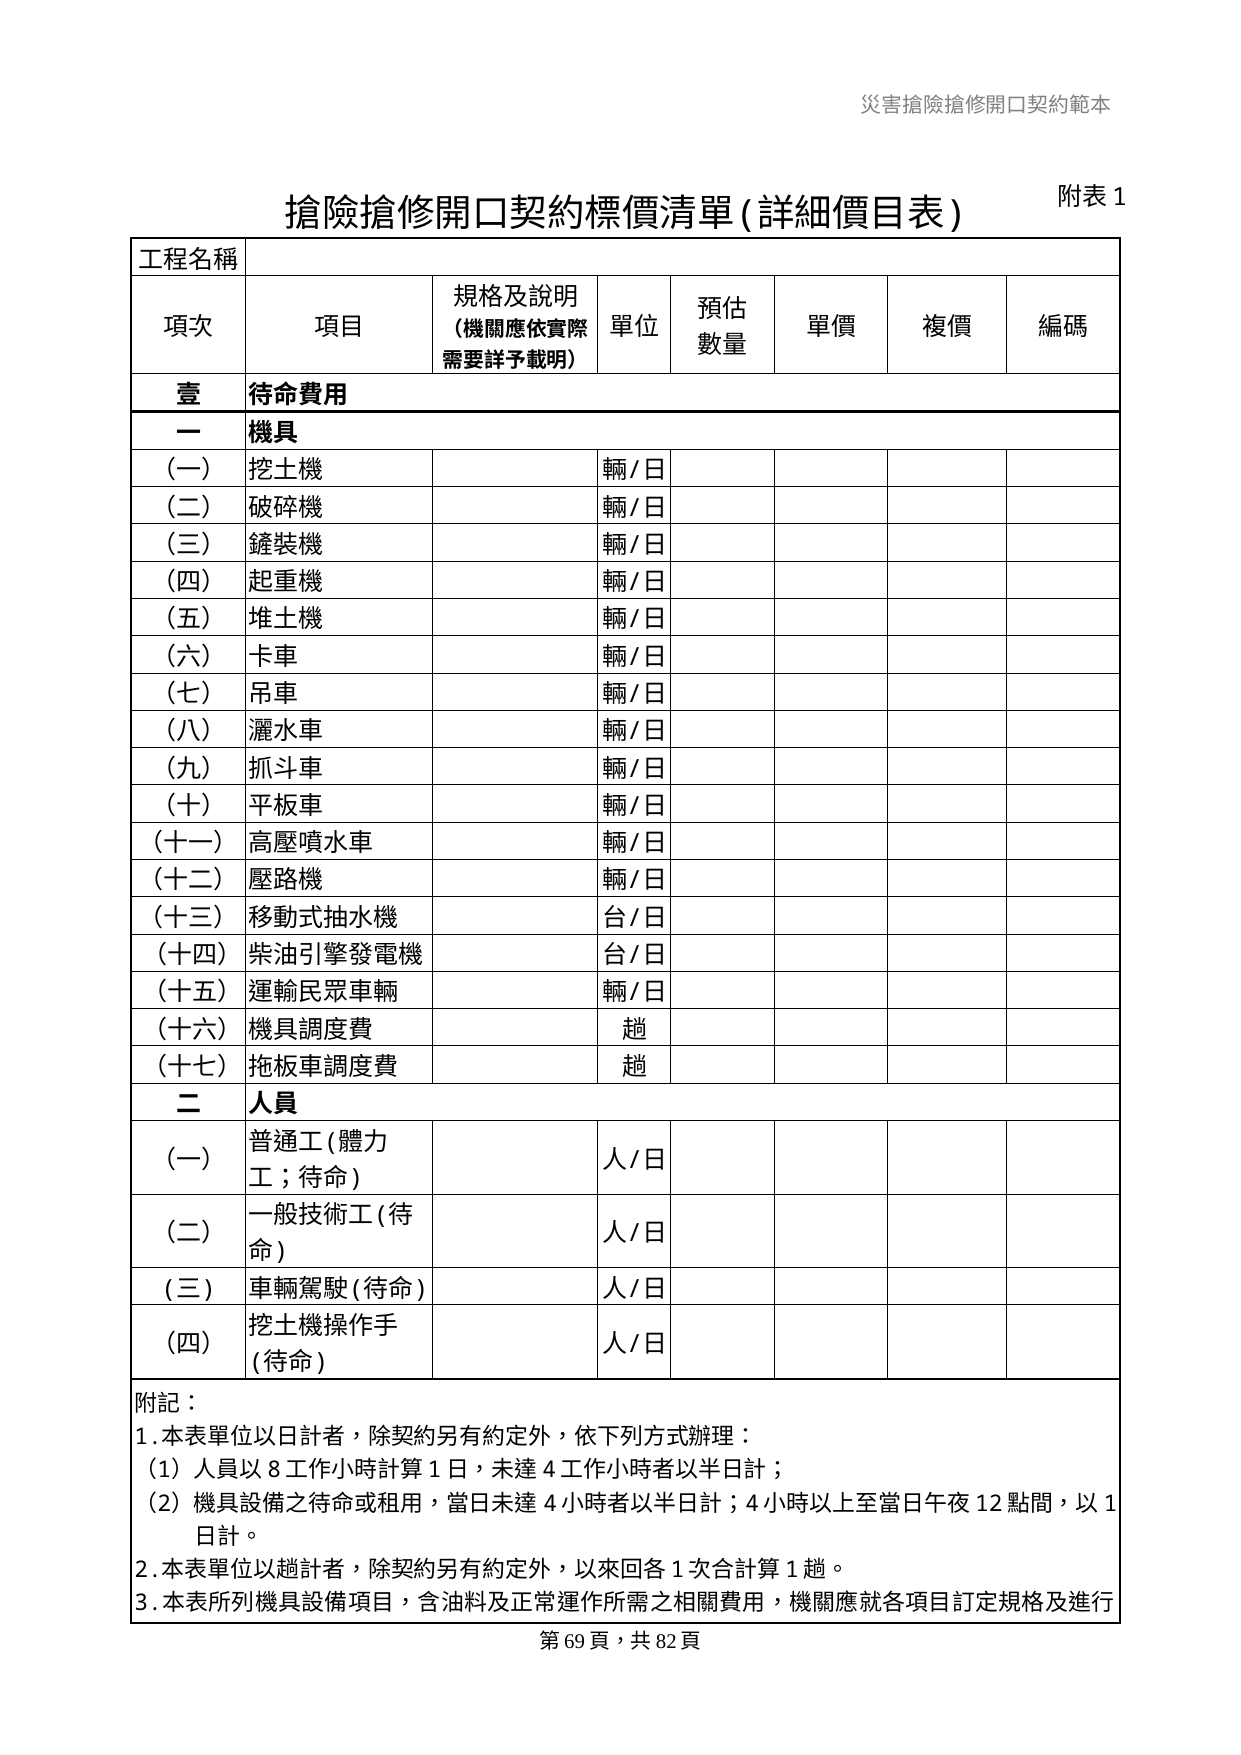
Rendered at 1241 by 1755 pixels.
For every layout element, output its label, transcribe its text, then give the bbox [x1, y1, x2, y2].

table_cell [888, 711, 1006, 747]
table_cell 吊車 [246, 674, 432, 710]
table_cell [671, 562, 774, 598]
table_cell 台/日 [598, 935, 670, 971]
table_cell (三) [132, 1268, 245, 1304]
table_cell [433, 1009, 597, 1045]
table_cell [888, 599, 1006, 635]
table_cell [775, 935, 887, 971]
table_cell [775, 1009, 887, 1045]
table_cell 人/日 [598, 1195, 670, 1267]
table_cell 預估數量 [671, 276, 774, 373]
table_cell 人/日 [598, 1268, 670, 1304]
table_cell 待命費用 [246, 374, 433, 410]
table_cell [1007, 711, 1119, 747]
table_cell 機具調度費 [246, 1009, 432, 1045]
table_cell [775, 1305, 887, 1378]
table_cell （八） [132, 711, 245, 747]
table_cell 人員 [246, 1084, 1119, 1120]
table_cell [433, 748, 597, 784]
table_cell （十三） [132, 897, 245, 933]
table_cell [888, 562, 1006, 598]
table_cell 輛/日 [598, 562, 670, 598]
table_cell [888, 1195, 1006, 1267]
table_cell [433, 897, 597, 933]
table_cell 堆土機 [246, 599, 432, 635]
table_cell [433, 1268, 597, 1304]
table_cell [671, 823, 774, 859]
table_cell 一般技術工(待命) [246, 1195, 432, 1267]
table_cell 台/日 [598, 897, 670, 933]
table_cell [888, 785, 1006, 822]
table_cell [1006, 413, 1119, 449]
table_cell [1007, 562, 1119, 598]
table_cell 項目 [246, 276, 432, 373]
table_cell [433, 1046, 597, 1083]
table_cell [671, 1046, 774, 1083]
table_cell [1007, 674, 1119, 710]
table_cell [671, 785, 774, 822]
table_cell （二） [132, 1195, 245, 1267]
table_cell （十二） [132, 860, 245, 896]
table_cell [598, 374, 671, 410]
table_cell 一 [132, 413, 245, 449]
table_cell [888, 823, 1006, 859]
table_cell [433, 785, 597, 822]
table_cell 附記： 1.本表單位以日計者，除契約另有約定外，依下列方式辦理： （1）人員以8工作小時計算1日，未達4工作小時者以半日計； （2）機具設備之待命或租用，當日未達4小時者以半日計；4小時以上至當日午夜12點間，以1日計。 2.本表單位以趟計者，除契約另有約定外，以來回各1次合計算1趟。 3.本表所列機具設備項目，含油料及正常運作所需之相關費用，機關應就各項目訂定規格及進行 [132, 1380, 1119, 1622]
table_cell 趟 [598, 1046, 670, 1083]
table_cell 輛/日 [598, 487, 670, 523]
table_cell 複價 [888, 276, 1006, 373]
table_cell 項次 [132, 276, 245, 373]
table_cell [888, 1009, 1006, 1045]
table_cell 輛/日 [598, 450, 670, 486]
table_cell [671, 1121, 774, 1193]
table_cell 輛/日 [598, 785, 670, 822]
table_cell （十七） [132, 1046, 245, 1083]
table_cell [1007, 748, 1119, 784]
table_cell [888, 935, 1006, 971]
table_cell 灑水車 [246, 711, 432, 747]
table_cell [775, 413, 888, 449]
table_cell [671, 599, 774, 635]
table_cell （十四） [132, 935, 245, 971]
table_cell [671, 1268, 774, 1304]
table_cell [888, 860, 1006, 896]
table_cell [888, 487, 1006, 523]
table_cell [775, 897, 887, 933]
table_cell [433, 413, 598, 449]
table_cell [433, 524, 597, 561]
table_cell [775, 599, 887, 635]
table_cell [671, 1009, 774, 1045]
table_cell [433, 562, 597, 598]
table_cell 破碎機 [246, 487, 432, 523]
table_cell [671, 487, 774, 523]
table_cell 挖土機操作手(待命) [246, 1305, 432, 1378]
table_cell 起重機 [246, 562, 432, 598]
table_cell （三） [132, 524, 245, 561]
table_cell 人/日 [598, 1121, 670, 1193]
table_cell 二 [132, 1084, 245, 1120]
table_cell 卡車 [246, 636, 432, 672]
table_cell 高壓噴水車 [246, 823, 432, 859]
table_cell 輛/日 [598, 711, 670, 747]
table_cell 拖板車調度費 [246, 1046, 432, 1083]
table_cell （六） [132, 636, 245, 672]
table_cell 輛/日 [598, 860, 670, 896]
table_cell （十六） [132, 1009, 245, 1045]
table_cell [671, 748, 774, 784]
table_cell （一） [132, 1121, 245, 1193]
table_cell [1007, 823, 1119, 859]
table_cell [433, 674, 597, 710]
table_cell 輛/日 [598, 636, 670, 672]
table_cell [671, 935, 774, 971]
table_cell [775, 450, 887, 486]
table_cell 輛/日 [598, 524, 670, 561]
table_cell [433, 374, 598, 410]
table_cell 輛/日 [598, 972, 670, 1008]
table_cell 普通工(體力工；待命) [246, 1121, 432, 1193]
table_cell [775, 1121, 887, 1193]
table_header 搶險搶修開口契約標價清單(詳細價目表) [131, 169, 1179, 237]
table_cell [888, 897, 1006, 933]
table_cell [1007, 1009, 1119, 1045]
table_cell （九） [132, 748, 245, 784]
table_cell 車輛駕駛(待命) [246, 1268, 432, 1304]
table_cell [775, 711, 887, 747]
table_cell [775, 748, 887, 784]
table_cell [433, 599, 597, 635]
table_cell [775, 524, 887, 561]
table_cell [888, 1121, 1006, 1193]
table_cell [775, 636, 887, 672]
table_cell [775, 860, 887, 896]
table_cell [433, 1305, 597, 1378]
table_cell [888, 636, 1006, 672]
table_cell [671, 450, 774, 486]
table_cell 壹 [132, 374, 245, 410]
table_cell 運輸民眾車輛 [246, 972, 432, 1008]
table_cell （四） [132, 1305, 245, 1378]
table_cell [1007, 524, 1119, 561]
table_cell [671, 636, 774, 672]
table_cell [1007, 1305, 1119, 1378]
table_cell [1007, 599, 1119, 635]
table_cell （七） [132, 674, 245, 710]
table_cell [775, 1046, 887, 1083]
table_cell （五） [132, 599, 245, 635]
table_cell [1007, 1195, 1119, 1267]
table_cell 趟 [598, 1009, 670, 1045]
table_cell [775, 1195, 887, 1267]
table_cell （二） [132, 487, 245, 523]
table_cell [433, 711, 597, 747]
table_cell [433, 860, 597, 896]
table_cell （十） [132, 785, 245, 822]
table_cell [1007, 860, 1119, 896]
table_cell [598, 413, 671, 449]
table_cell [775, 674, 887, 710]
table_cell [671, 1305, 774, 1378]
table_cell [888, 972, 1006, 1008]
table_cell [775, 972, 887, 1008]
table_cell 輛/日 [598, 823, 670, 859]
table_cell 輛/日 [598, 674, 670, 710]
table_cell 輛/日 [598, 748, 670, 784]
table_cell （一） [132, 450, 245, 486]
table_cell 抓斗車 [246, 748, 432, 784]
table_cell [888, 1046, 1006, 1083]
table_cell [671, 897, 774, 933]
table_cell [671, 860, 774, 896]
table_cell [775, 487, 887, 523]
table_cell 單位 [598, 276, 670, 373]
table_cell [775, 823, 887, 859]
table_cell [433, 823, 597, 859]
table_cell [433, 935, 597, 971]
table_cell [888, 450, 1006, 486]
table_cell （十五） [132, 972, 245, 1008]
table_cell [1007, 487, 1119, 523]
table_cell [888, 1305, 1006, 1378]
table_cell [888, 1268, 1006, 1304]
table_cell [1007, 1268, 1119, 1304]
table_cell [671, 524, 774, 561]
table_cell 輛/日 [598, 599, 670, 635]
table_cell [888, 748, 1006, 784]
table_cell [775, 1268, 887, 1304]
table_cell [671, 413, 774, 449]
table_cell 規格及說明 （機關應依實際需要詳予載明） [433, 276, 597, 373]
table_cell [433, 972, 597, 1008]
table_cell [888, 413, 1006, 449]
table_cell [433, 450, 597, 486]
table_cell [775, 785, 887, 822]
table_cell [433, 1121, 597, 1193]
table_cell [888, 674, 1006, 710]
table_cell 移動式抽水機 [246, 897, 432, 933]
table_cell （四） [132, 562, 245, 598]
table_cell [671, 374, 1119, 410]
table_cell 單價 [775, 276, 887, 373]
table_cell [888, 524, 1006, 561]
table_cell 平板車 [246, 785, 432, 822]
table_cell [1007, 636, 1119, 672]
table_cell [433, 1195, 597, 1267]
table_cell [1007, 935, 1119, 971]
table_cell [433, 636, 597, 672]
table_cell [671, 1195, 774, 1267]
table_cell [1007, 450, 1119, 486]
table_cell [671, 972, 774, 1008]
table_cell 工程名稱 [132, 239, 245, 275]
table_cell [433, 487, 597, 523]
table_cell [1007, 1121, 1119, 1193]
table_cell 柴油引擎發電機 [246, 935, 432, 971]
table_cell [1007, 897, 1119, 933]
table_cell 機具 [246, 413, 433, 449]
table_cell 挖土機 [246, 450, 432, 486]
table_cell 編碼 [1007, 276, 1119, 373]
table_cell [1007, 785, 1119, 822]
table_cell [1007, 1046, 1119, 1083]
table_cell [246, 239, 1119, 275]
table_cell 壓路機 [246, 860, 432, 896]
table_cell [1007, 972, 1119, 1008]
table_cell [671, 674, 774, 710]
table_cell 鏟裝機 [246, 524, 432, 561]
table_cell [671, 711, 774, 747]
table_cell （十一） [132, 823, 245, 859]
table_cell [775, 562, 887, 598]
table_cell 人/日 [598, 1305, 670, 1378]
